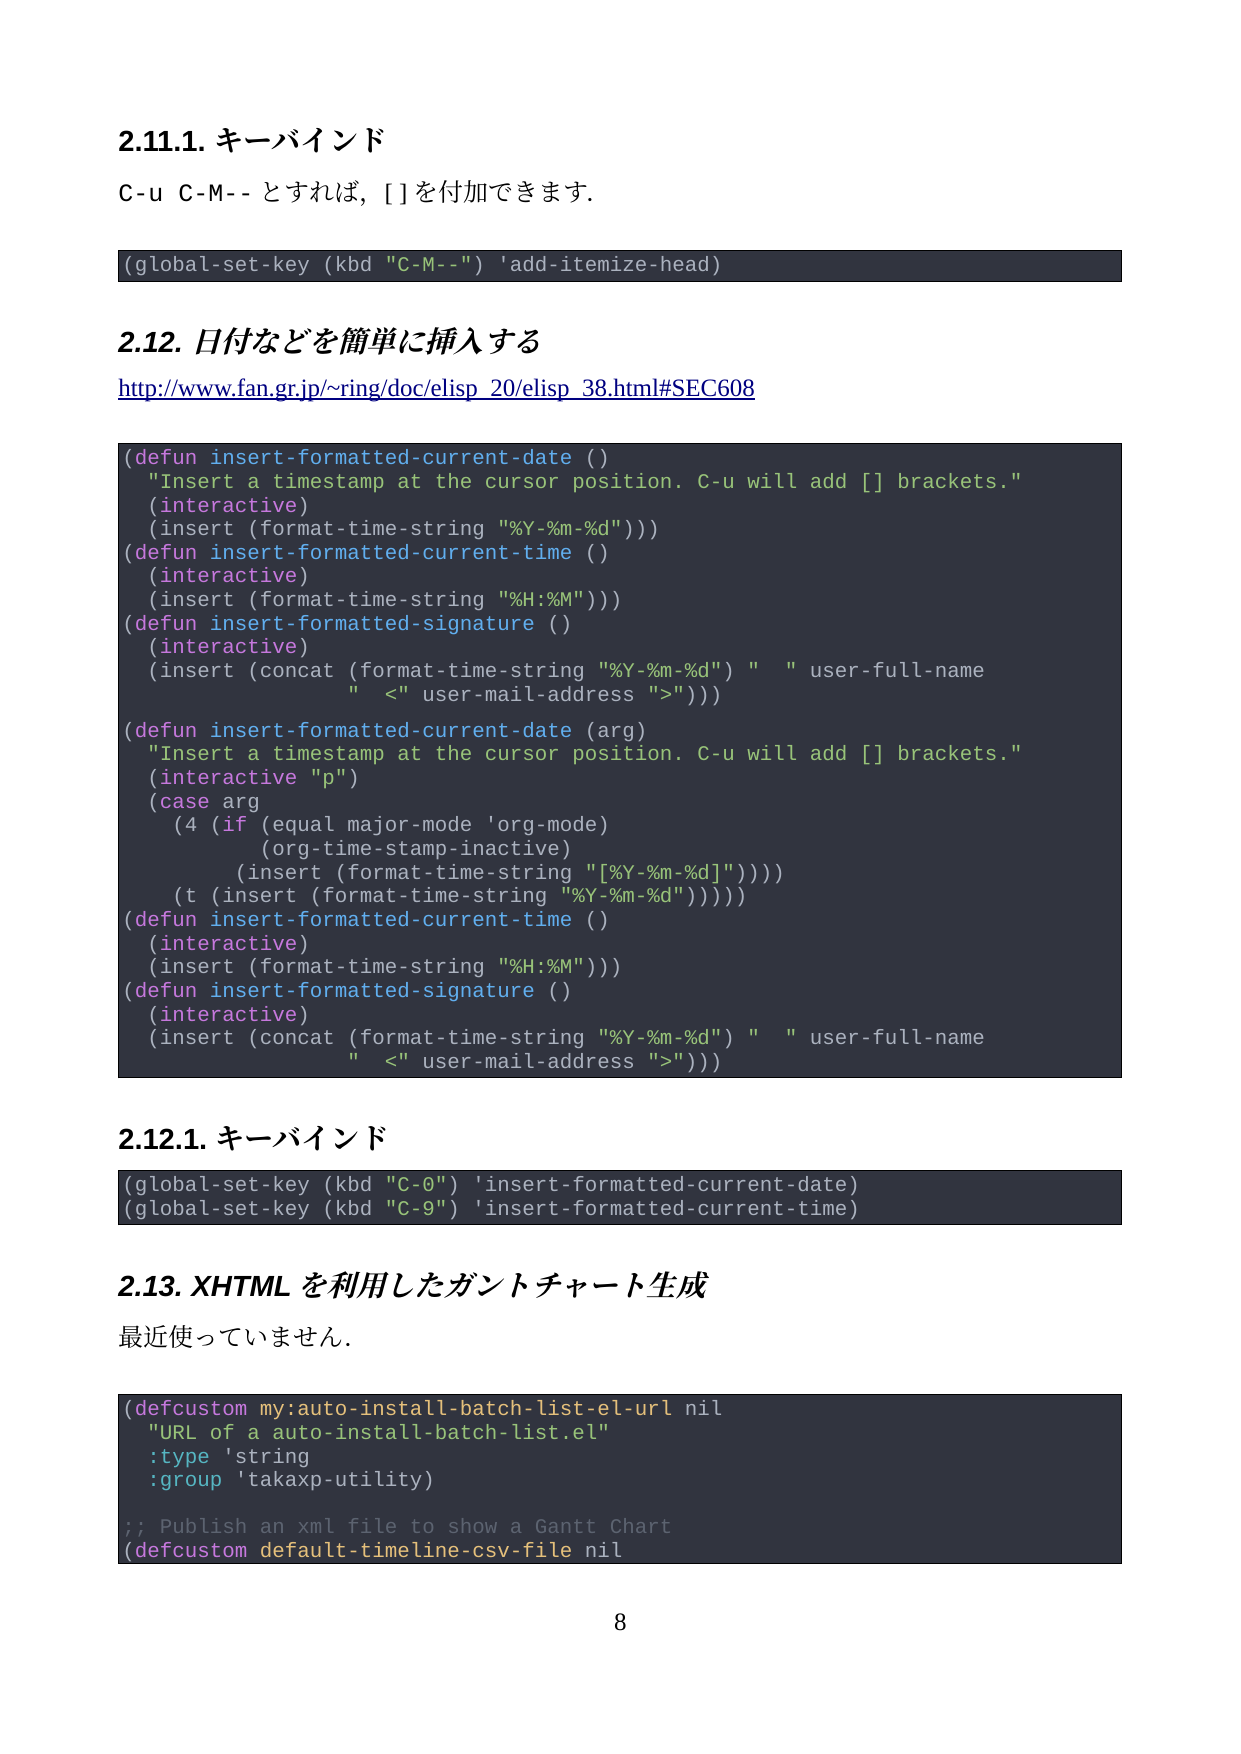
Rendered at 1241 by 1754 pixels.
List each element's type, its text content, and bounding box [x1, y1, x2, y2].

subtitle キーバインド [118, 118, 1122, 160]
text (defun insert-formatted-current-time () [119, 538, 1121, 562]
text C-u C-M-- とすれば，[ ] を付加できます． [118, 172, 1122, 237]
text (t (insert (format-time-string "%Y-%m-%d"))))) [119, 881, 1121, 905]
text "Insert a timestamp at the cursor position. C-u will add [] brackets." [119, 739, 1121, 763]
text (interactive) [119, 999, 1121, 1023]
text (global-set-key (kbd "C-0") 'insert-formatted-current-date) [119, 1171, 1121, 1194]
text 最近使っていません． [118, 1317, 1122, 1382]
text (insert (format-time-string "%H:%M"))) [119, 585, 1121, 609]
text (insert (format-time-string "[%Y-%m-%d]")))) [119, 858, 1121, 881]
text (defun insert-formatted-current-time () [119, 905, 1121, 929]
text " <" user-mail-address ">"))) [119, 680, 1121, 707]
text (global-set-key (kbd "C-9") 'insert-formatted-current-time) [119, 1194, 1121, 1224]
text http://www.fan.gr.jp/~ring/doc/elisp_20/elisp_38.html#SEC608 [118, 373, 1122, 431]
text (global-set-key (kbd "C-M--") 'add-itemize-head) [119, 251, 1121, 281]
text (4 (if (equal major-mode 'org-mode) [119, 810, 1121, 834]
text (defun insert-formatted-current-date () [119, 444, 1121, 467]
subtitle XHTMLを利用したガントチャート生成 [118, 1263, 1122, 1305]
text (interactive) [119, 491, 1121, 514]
text (case arg [119, 787, 1121, 810]
text " <" user-mail-address ">"))) [119, 1047, 1121, 1077]
subtitle キーバインド [118, 1116, 1122, 1158]
text :type 'string [119, 1442, 1121, 1465]
text ;; Publish an xml file to show a Gantt Chart [119, 1513, 1121, 1536]
text "URL of a auto-install-batch-list.el" [119, 1418, 1121, 1442]
text (insert (concat (format-time-string "%Y-%m-%d") " " user-full-name [119, 656, 1121, 680]
text :group 'takaxp-utility) [119, 1465, 1121, 1489]
text (interactive) [119, 562, 1121, 585]
text (interactive) [119, 929, 1121, 952]
text (defun insert-formatted-signature () [119, 976, 1121, 999]
subtitle 日付などを簡単に挿入する [118, 319, 1122, 361]
text (defcustom my:auto-install-batch-list-el-url nil [119, 1395, 1121, 1418]
text (defun insert-formatted-current-date (arg) [119, 716, 1121, 739]
text (insert (concat (format-time-string "%Y-%m-%d") " " user-full-name [119, 1023, 1121, 1047]
text (insert (format-time-string "%H:%M"))) [119, 952, 1121, 976]
text (defcustom default-timeline-csv-file nil [119, 1536, 1121, 1563]
text (defun insert-formatted-signature () [119, 609, 1121, 632]
text (interactive "p") [119, 763, 1121, 787]
text (interactive) [119, 632, 1121, 656]
text "Insert a timestamp at the cursor position. C-u will add [] brackets." [119, 467, 1121, 491]
text (org-time-stamp-inactive) [119, 834, 1121, 858]
text (insert (format-time-string "%Y-%m-%d"))) [119, 514, 1121, 538]
